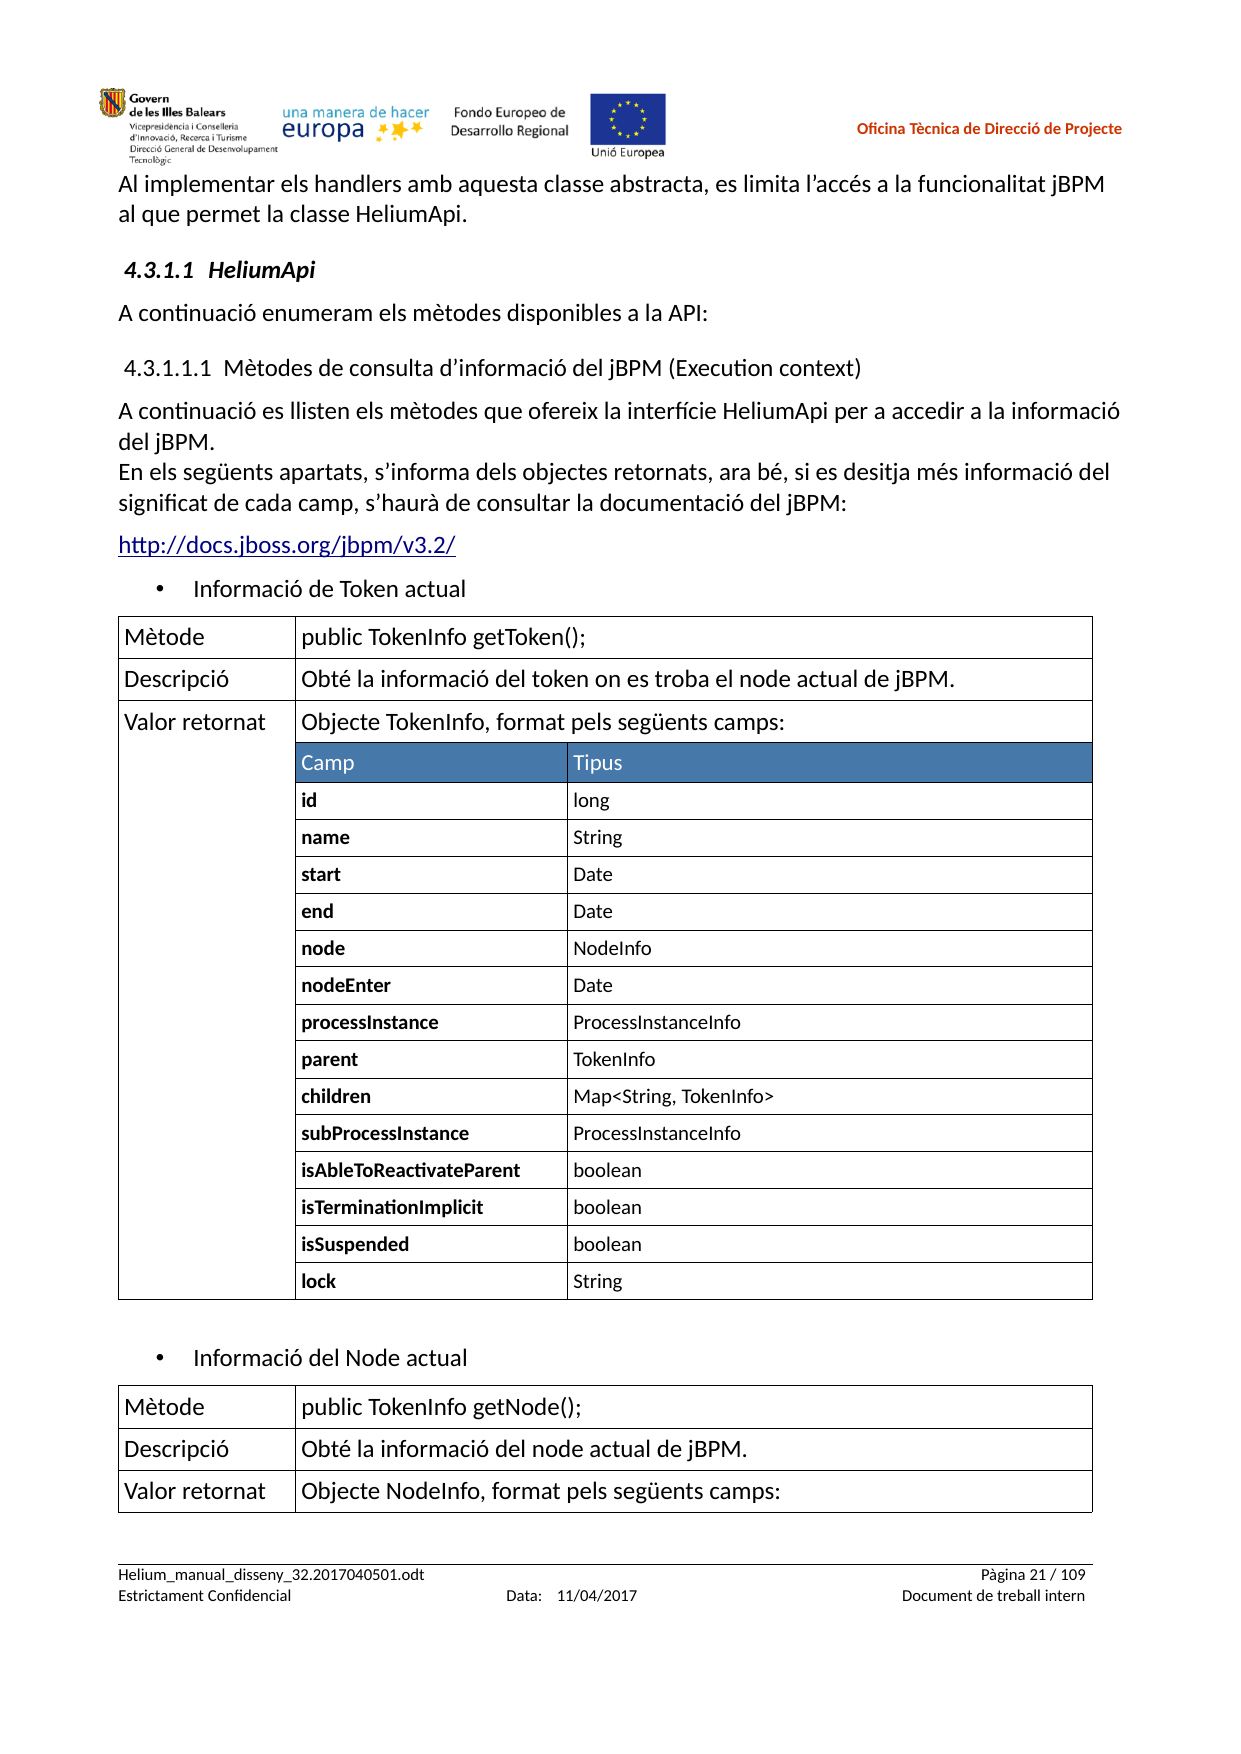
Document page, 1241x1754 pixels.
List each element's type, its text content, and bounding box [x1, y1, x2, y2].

table_cell lock [296, 1263, 567, 1299]
table_cell String [568, 1263, 1092, 1299]
table_cell Objecte NodeInfo, format pels següents camps: [296, 1471, 1092, 1512]
table_cell isTerminationImplicit [296, 1189, 567, 1225]
text http://docs.jboss.org/jbpm/v3.2/ [118, 530, 1122, 560]
table_cell Date [568, 894, 1092, 929]
table_cell processInstance [296, 1005, 567, 1040]
table_header Mètode [119, 617, 295, 658]
table_cell Descripció [119, 659, 295, 700]
table_cell name [296, 820, 567, 856]
list Informació de Token actual [156, 573, 1122, 603]
table_cell isAbleToReactivateParent [296, 1152, 567, 1188]
table_cell Obté la informació del token on es troba el node actual de jBPM. [296, 659, 1092, 700]
table_cell ProcessInstanceInfo [568, 1115, 1092, 1151]
subtitle Mètodes de consulta d’informació del jBPM (Execution context) [118, 352, 1122, 383]
table_cell String [568, 820, 1092, 856]
table_cell Valor retornat [119, 701, 295, 1299]
table_cell start [296, 857, 567, 892]
table_cell boolean [568, 1226, 1092, 1262]
list Informació del Node actual [156, 1342, 1122, 1373]
table_cell Descripció [119, 1429, 295, 1469]
table_cell Map<String, TokenInfo> [568, 1079, 1092, 1114]
table_cell ProcessInstanceInfo [568, 1005, 1092, 1040]
text Al implementar els handlers amb aquesta classe abstracta, es limita l’accés a la funcionalitat jBPM al que permet la classe HeliumApi. [118, 168, 1122, 229]
table_cell Date [568, 857, 1092, 892]
table_cell id [296, 783, 567, 818]
table_cell Date [568, 967, 1092, 1003]
table_cell Tipus [568, 743, 1092, 782]
table_cell Camp [296, 743, 567, 782]
table_cell Obté la informació del node actual de jBPM. [296, 1429, 1092, 1469]
table_header Mètode [119, 1386, 295, 1427]
table_header public TokenInfo getNode(); [296, 1386, 1092, 1427]
table_cell children [296, 1079, 567, 1114]
picture [99, 87, 668, 166]
table_cell boolean [568, 1189, 1092, 1225]
table_cell node [296, 931, 567, 966]
table_cell boolean [568, 1152, 1092, 1188]
table_cell end [296, 894, 567, 929]
text A continuació es llisten els mètodes que ofereix la interfície HeliumApi per a accedir a la informació del jBPM. En els següents apartats, s’informa dels objectes retornats, ara bé, si es desitja més informació del significat de cada camp, s’haurà de consultar la documentació del jBPM: [118, 395, 1122, 517]
table_cell long [568, 783, 1092, 818]
table_cell NodeInfo [568, 931, 1092, 966]
table_cell Objecte TokenInfo, format pels següents camps: [296, 701, 1092, 742]
table_cell isSuspended [296, 1226, 567, 1262]
table_cell Valor retornat [119, 1471, 295, 1512]
table_cell parent [296, 1041, 567, 1077]
table_cell TokenInfo [568, 1041, 1092, 1077]
text A continuació enumeram els mètodes disponibles a la API: [118, 297, 1122, 327]
table_cell subProcessInstance [296, 1115, 567, 1151]
table_header public TokenInfo getToken(); [296, 617, 1092, 658]
table_cell nodeEnter [296, 967, 567, 1003]
subtitle HeliumApi [118, 254, 1122, 284]
